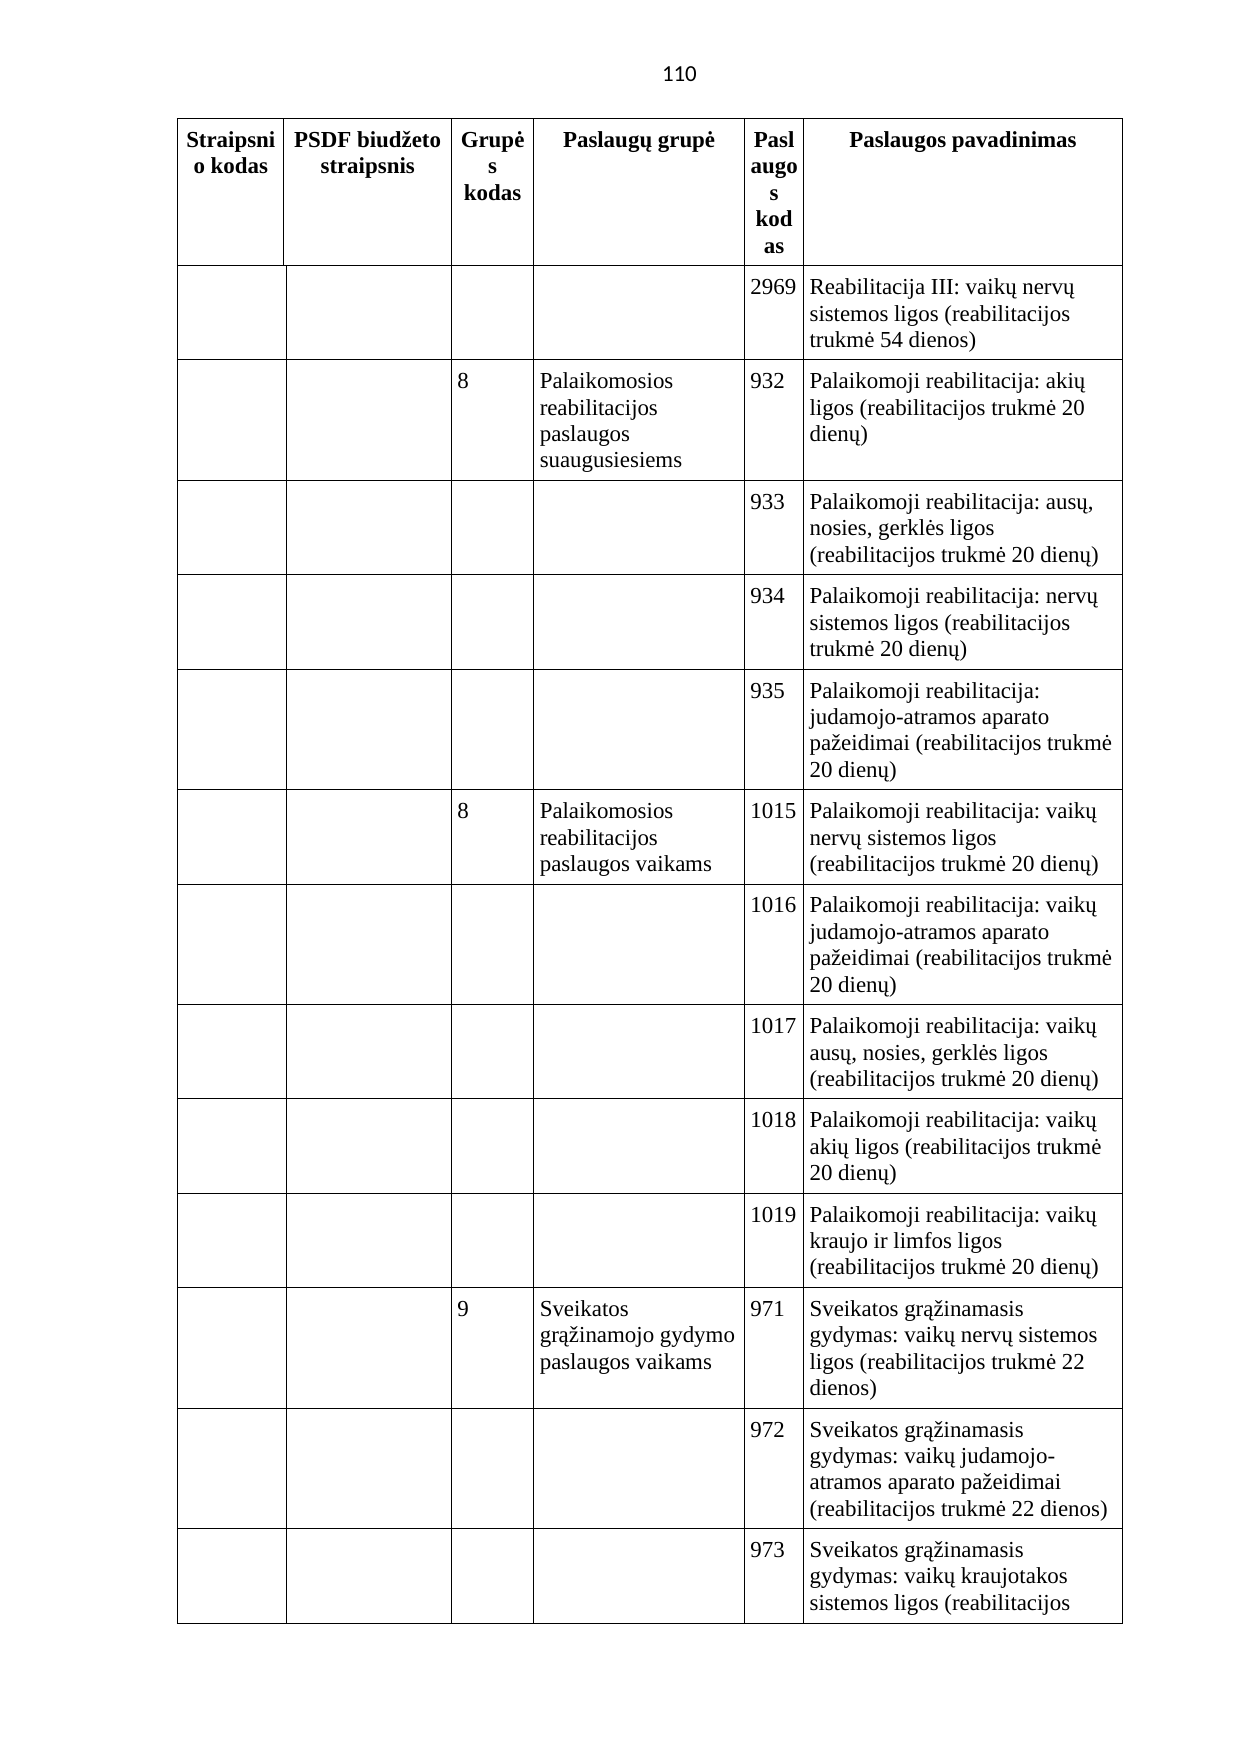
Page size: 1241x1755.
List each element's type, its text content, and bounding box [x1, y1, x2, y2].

table_cell [287, 1529, 451, 1622]
table_cell [534, 1409, 744, 1528]
table_header Paslaugos kodas [745, 119, 803, 265]
table_header Straipsnio kodas [178, 119, 283, 265]
table_cell [287, 1194, 451, 1287]
table_cell 933 [745, 481, 803, 574]
table_cell Palaikomoji reabilitacija: vaikų nervų sistemos ligos (reabilitacijos trukmė 20 dienų) [804, 790, 1122, 883]
table_cell [452, 575, 533, 668]
table_cell [287, 1099, 451, 1193]
table_cell 2969 [745, 266, 803, 359]
table_cell 1017 [745, 1005, 803, 1098]
table_cell Palaikomoji reabilitacija: vaikų ausų, nosies, gerklės ligos (reabilitacijos trukmė 20 dienų) [804, 1005, 1122, 1098]
table_cell [534, 575, 744, 668]
table_cell [178, 1099, 286, 1193]
table_cell [178, 1288, 286, 1407]
table_cell 1015 [745, 790, 803, 883]
table_cell Reabilitacija III: vaikų nervų sistemos ligos (reabilitacijos trukmė 54 dienos) [804, 266, 1122, 359]
table_cell [452, 266, 533, 359]
table_cell Sveikatos grąžinamojo gydymo paslaugos vaikams [534, 1288, 744, 1407]
table_cell Palaikomoji reabilitacija: nervų sistemos ligos (reabilitacijos trukmė 20 dienų) [804, 575, 1122, 668]
table_cell [452, 481, 533, 574]
table_cell [178, 1005, 286, 1098]
table_cell Palaikomoji reabilitacija: vaikų judamojo-atramos aparato pažeidimai (reabilitacijos trukmė 20 dienų) [804, 885, 1122, 1004]
table_cell [178, 575, 286, 668]
table_cell Sveikatos grąžinamasis gydymas: vaikų kraujotakos sistemos ligos (reabilitacijos [804, 1529, 1122, 1622]
table_cell [452, 1194, 533, 1287]
table_cell [452, 1099, 533, 1193]
table_cell Sveikatos grąžinamasis gydymas: vaikų nervų sistemos ligos (reabilitacijos trukmė 22 dienos) [804, 1288, 1122, 1407]
table_cell [287, 266, 451, 359]
table_cell [534, 885, 744, 1004]
table_cell [534, 1005, 744, 1098]
table_cell 1019 [745, 1194, 803, 1287]
table_cell 932 [745, 360, 803, 480]
table_cell [534, 670, 744, 789]
table_cell [178, 266, 286, 359]
table_cell Palaikomosios reabilitacijos paslaugos suaugusiesiems [534, 360, 744, 480]
table_cell 1016 [745, 885, 803, 1004]
table_cell [178, 360, 286, 480]
table_cell [534, 1529, 744, 1622]
table_cell 972 [745, 1409, 803, 1528]
table_header Grupės kodas [452, 119, 533, 265]
table_cell Palaikomoji reabilitacija: akių ligos (reabilitacijos trukmė 20 dienų) [804, 360, 1122, 480]
table_cell [178, 885, 286, 1004]
table_cell 8 [452, 790, 533, 883]
table_cell 973 [745, 1529, 803, 1622]
table_cell [178, 1194, 286, 1287]
table_cell [287, 885, 451, 1004]
table_cell Palaikomoji reabilitacija: judamojo-atramos aparato pažeidimai (reabilitacijos trukmė 20 dienų) [804, 670, 1122, 789]
table_cell Palaikomoji reabilitacija: vaikų akių ligos (reabilitacijos trukmė 20 dienų) [804, 1099, 1122, 1193]
table_cell [287, 360, 451, 480]
table_cell Sveikatos grąžinamasis gydymas: vaikų judamojo-atramos aparato pažeidimai (reabilitacijos trukmė 22 dienos) [804, 1409, 1122, 1528]
table_cell [452, 1409, 533, 1528]
table_cell [178, 481, 286, 574]
table_cell [452, 885, 533, 1004]
table_cell [178, 1529, 286, 1622]
table_cell [287, 1409, 451, 1528]
table_cell [452, 1529, 533, 1622]
table_cell [178, 1409, 286, 1528]
table_cell [287, 790, 451, 883]
table_cell [178, 790, 286, 883]
table_cell [287, 1288, 451, 1407]
table_cell [452, 1005, 533, 1098]
table_cell [534, 1099, 744, 1193]
table_cell [534, 481, 744, 574]
table_cell [178, 670, 286, 789]
table_cell Palaikomosios reabilitacijos paslaugos vaikams [534, 790, 744, 883]
table_cell [534, 266, 744, 359]
table_cell Palaikomoji reabilitacija: vaikų kraujo ir limfos ligos (reabilitacijos trukmė 20 dienų) [804, 1194, 1122, 1287]
table_cell 971 [745, 1288, 803, 1407]
table_cell 9 [452, 1288, 533, 1407]
table_cell 8 [452, 360, 533, 480]
table_cell [534, 1194, 744, 1287]
table_cell [287, 575, 451, 668]
table_cell 934 [745, 575, 803, 668]
table_cell Palaikomoji reabilitacija: ausų, nosies, gerklės ligos (reabilitacijos trukmė 20 dienų) [804, 481, 1122, 574]
table_cell [287, 1005, 451, 1098]
table_header Paslaugų grupė [534, 119, 744, 265]
table_cell [452, 670, 533, 789]
table_cell 1018 [745, 1099, 803, 1193]
table_cell [287, 481, 451, 574]
table_header Paslaugos pavadinimas [804, 119, 1122, 265]
table_cell [287, 670, 451, 789]
table_cell 935 [745, 670, 803, 789]
table_header PSDF biudžeto straipsnis [284, 119, 451, 265]
